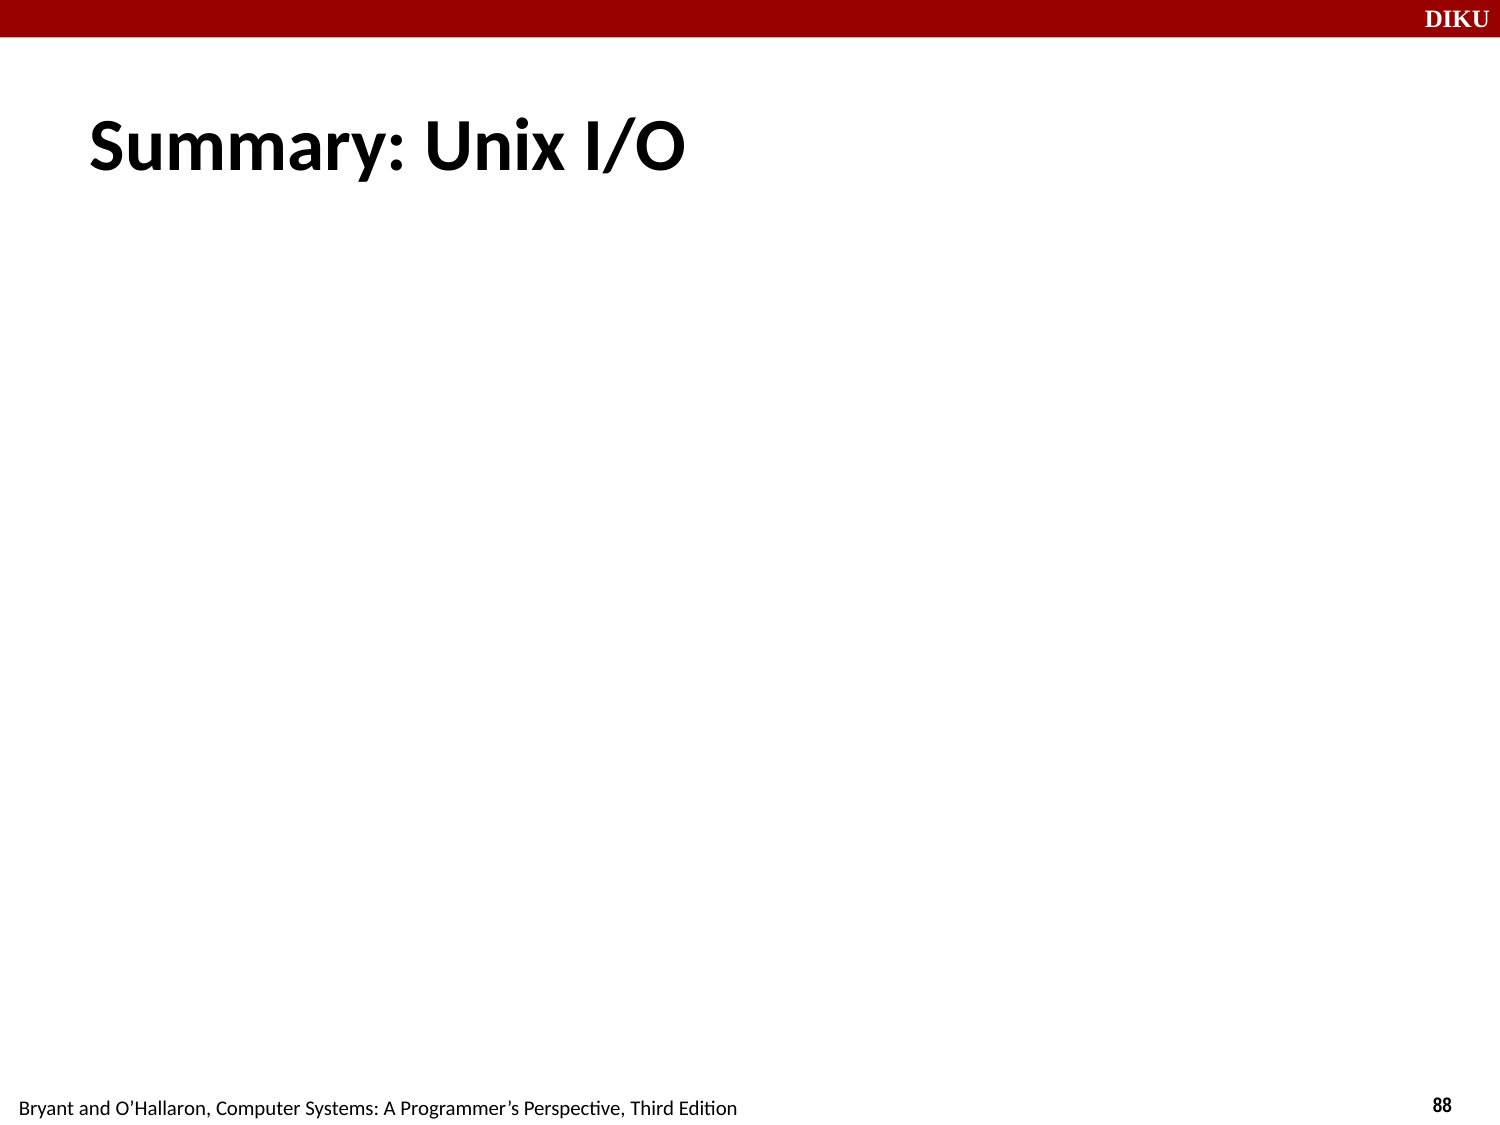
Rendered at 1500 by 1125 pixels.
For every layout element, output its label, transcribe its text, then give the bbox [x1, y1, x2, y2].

text_box Summary: Unix I/O [74, 93, 888, 188]
